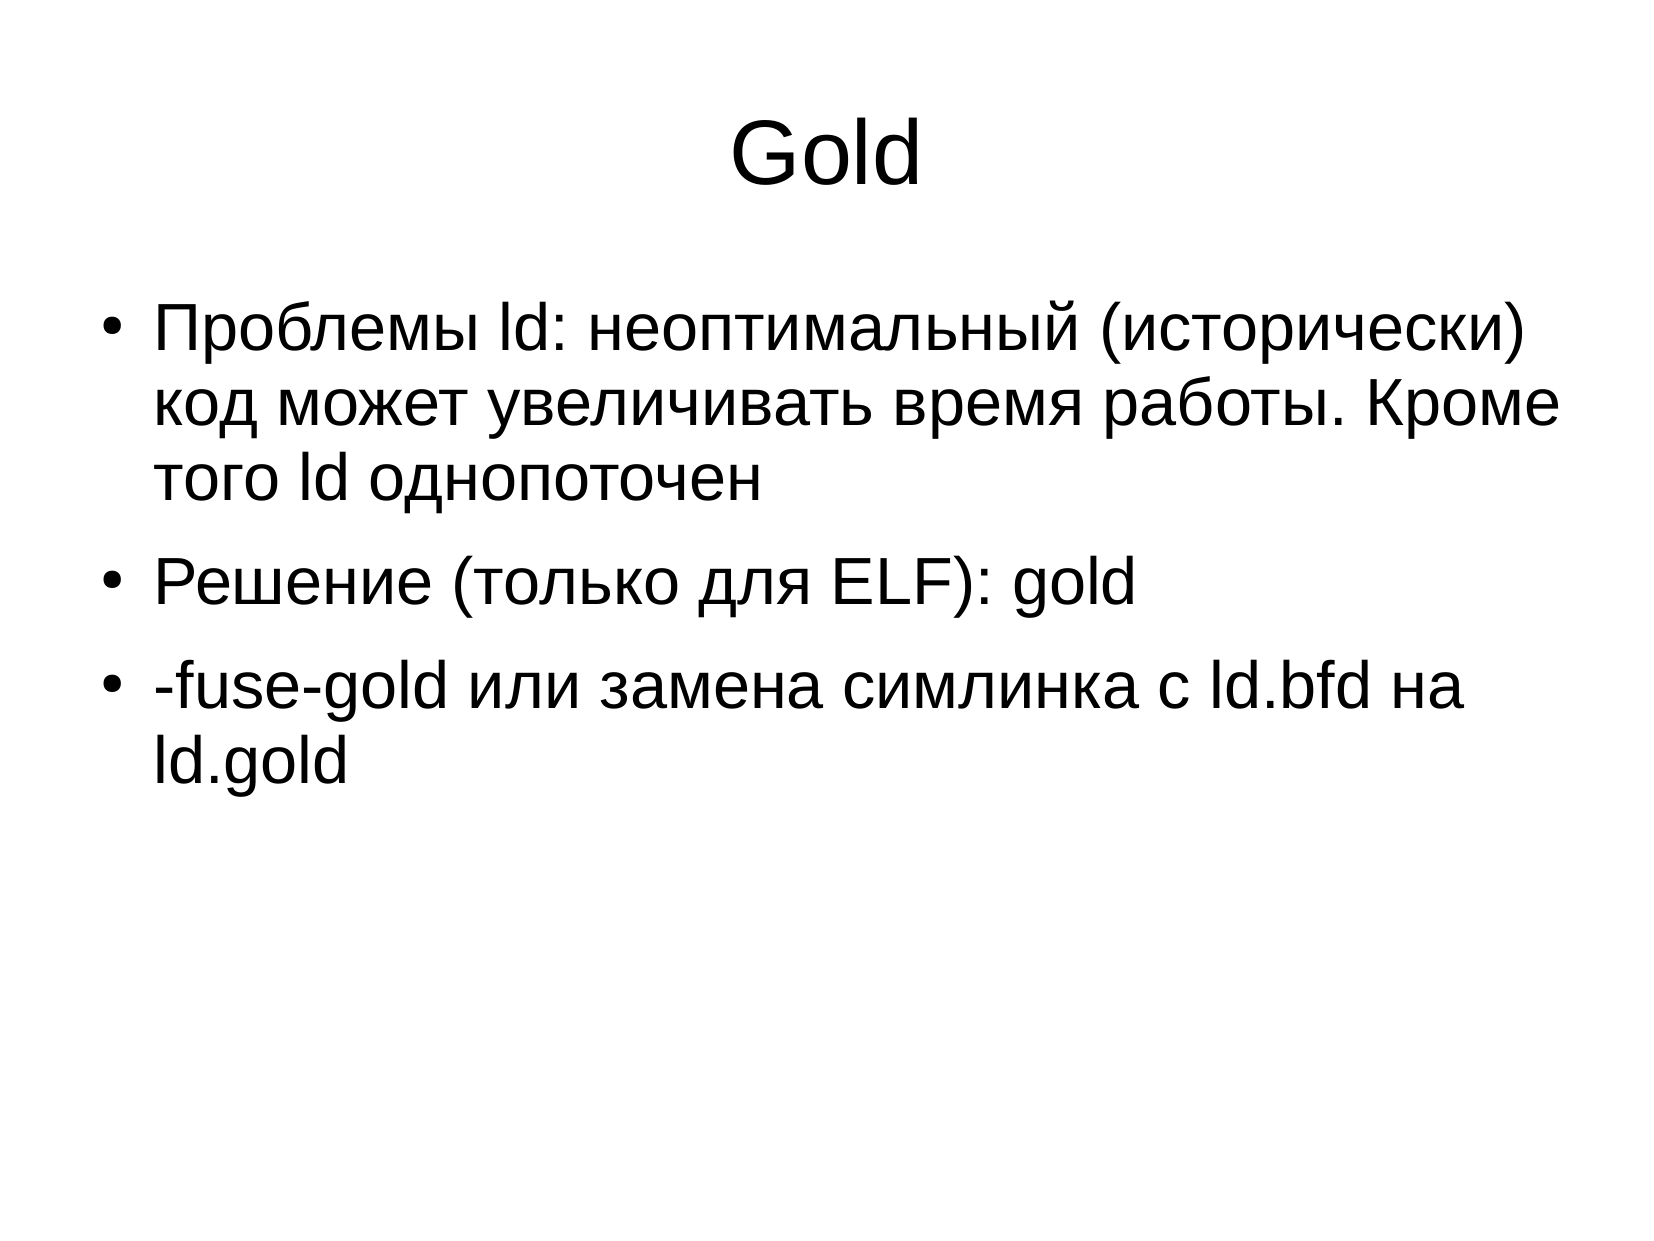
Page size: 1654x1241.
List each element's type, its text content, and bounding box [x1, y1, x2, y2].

list Проблемы ld: неоптимальный (исторически) код может увеличивать время работы. Кроме того ld однопоточен Решение (только для ELF): gold -fuse-gold или замена симлинка с ld.bfd на ld.gold [82, 290, 1571, 1010]
title Gold [82, 49, 1571, 257]
